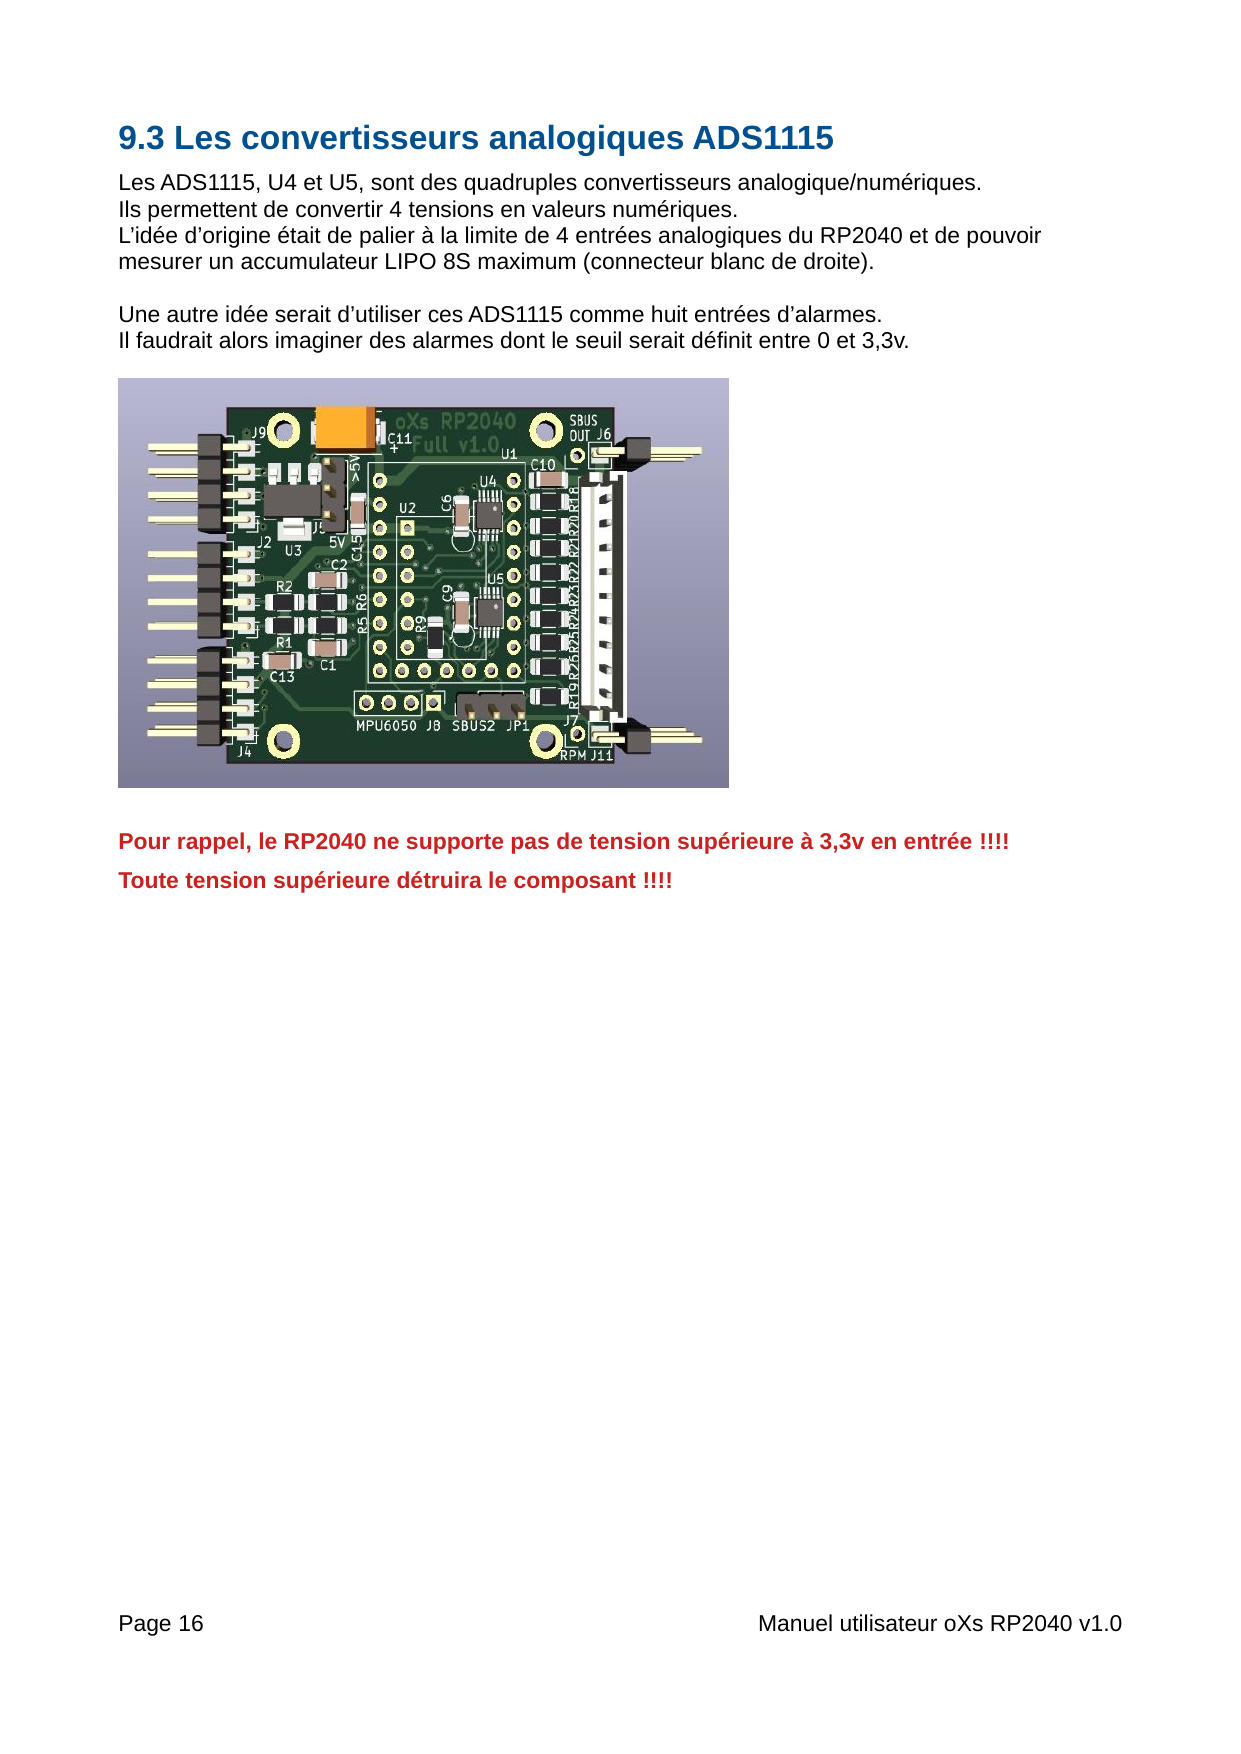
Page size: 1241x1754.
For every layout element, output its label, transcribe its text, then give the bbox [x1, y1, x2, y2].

text L’idée d’origine était de palier à la limite de 4 entrées analogiques du RP2040 et de pouvoir [118, 222, 1164, 248]
subtitle 9.3 Les convertisseurs analogiques ADS1115 [118, 118, 1164, 157]
text Toute tension supérieure détruira le composant !!!! [118, 867, 1164, 893]
text Les ADS1115, U4 et U5, sont des quadruples convertisseurs analogique/numériques. [118, 169, 1164, 196]
text Une autre idée serait d’utiliser ces ADS1115 comme huit entrées d’alarmes. [118, 301, 1164, 327]
picture [118, 378, 729, 788]
text Pour rappel, le RP2040 ne supporte pas de tension supérieure à 3,3v en entrée !!!! [118, 828, 1164, 854]
text Ils permettent de convertir 4 tensions en valeurs numériques. [118, 196, 1164, 222]
text mesurer un accumulateur LIPO 8S maximum (connecteur blanc de droite). [118, 248, 1164, 275]
text Il faudrait alors imaginer des alarmes dont le seuil serait définit entre 0 et 3,3v. [118, 327, 1164, 354]
